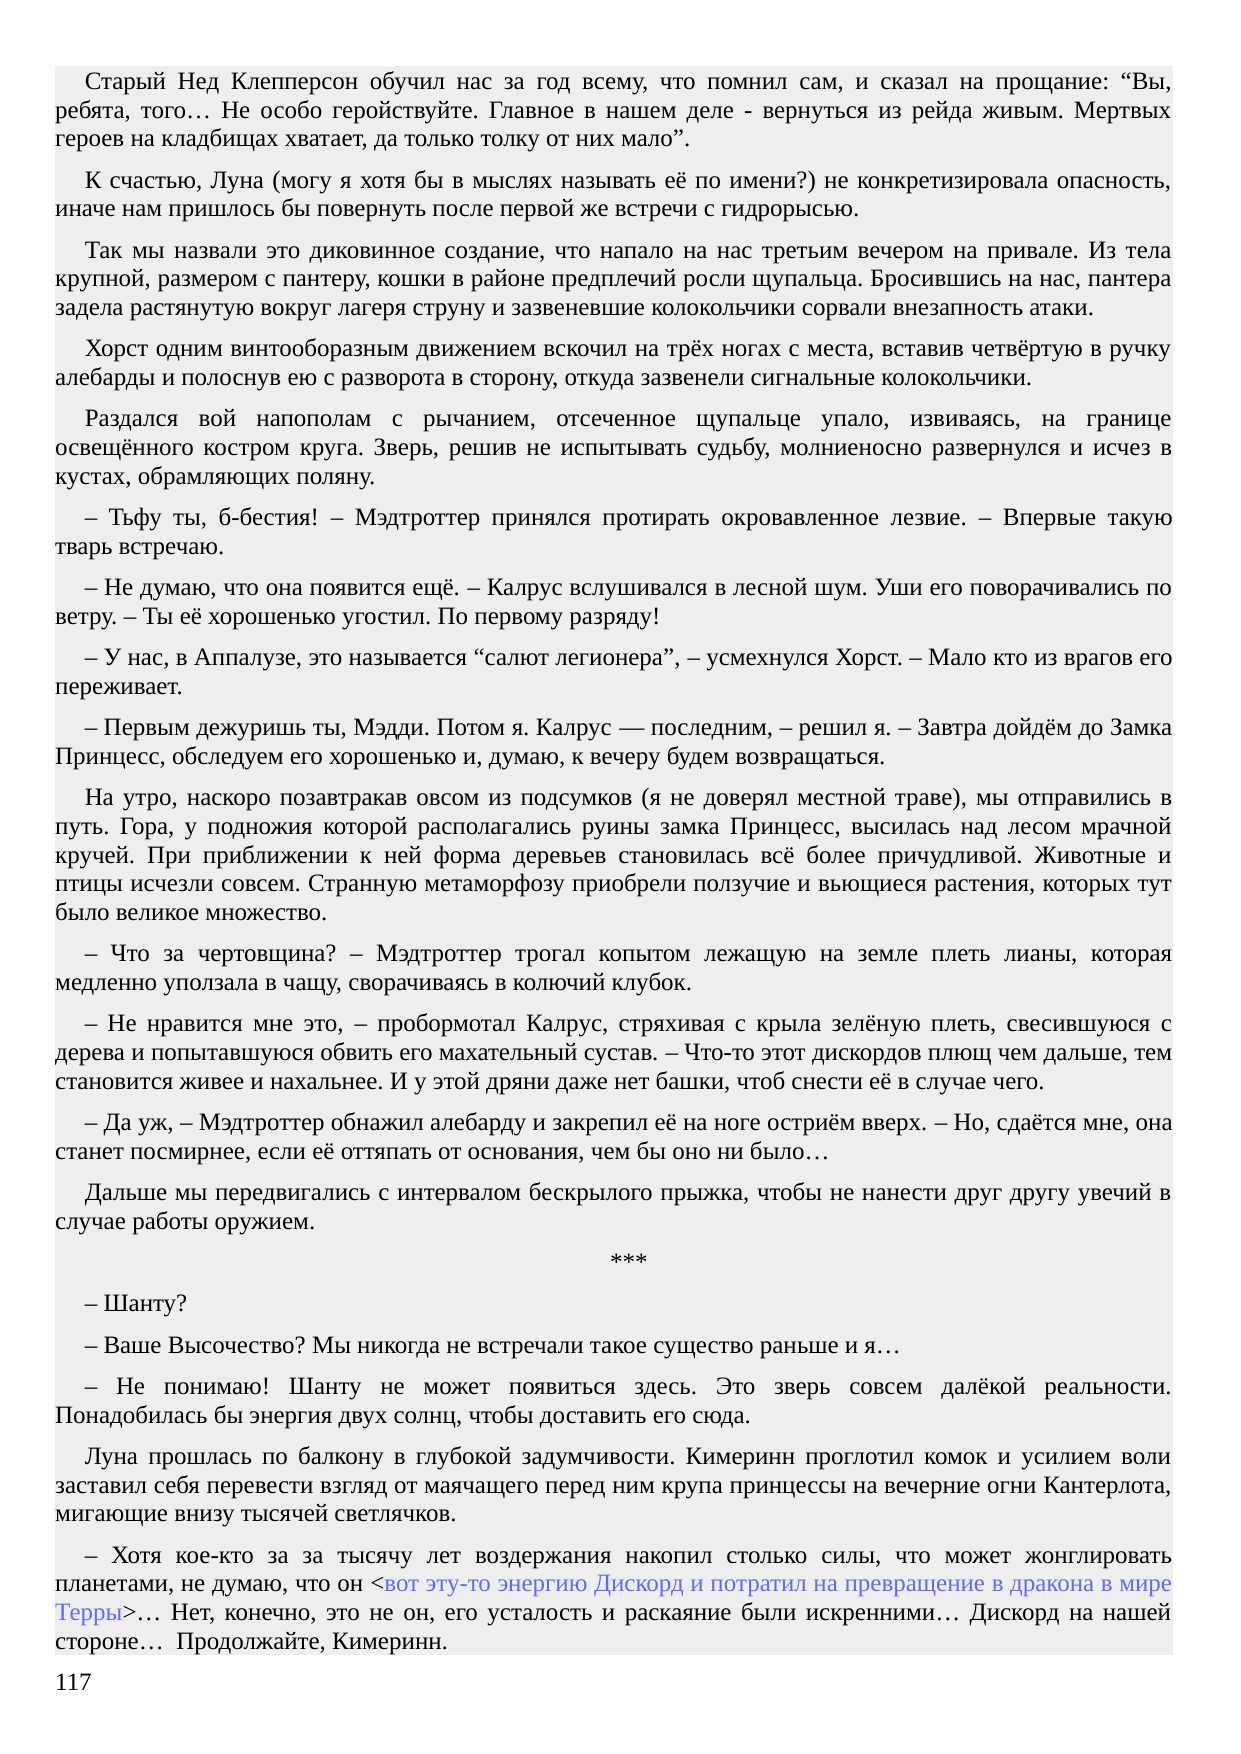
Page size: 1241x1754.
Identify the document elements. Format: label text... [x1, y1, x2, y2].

text Так мы назвали это диковинное создание, что напало на нас третьим вечером на привале. Из тела крупной, размером с пантеру, кошки в районе предплечий росли щупальца. Бросившись на нас, пантера задела растянутую вокруг лагеря струну и зазвеневшие колокольчики сорвали внезапность атаки. [55, 235, 1173, 321]
text – Ваше Высочество? Мы никогда не встречали такое существо раньше и я… [55, 1330, 1173, 1358]
text – Да уж, – Мэдтроттер обнажил алебарду и закрепил её на ноге остриём вверх. – Но, сдаётся мне, она станет посмирнее, если её оттяпать от основания, чем бы оно ни было… [55, 1107, 1173, 1165]
text – Не думаю, что она появится ещё. – Калрус вслушивался в лесной шум. Уши его поворачивались по ветру. – Ты её хорошенько угостил. По первому разряду! [55, 572, 1173, 630]
text Раздался вой напополам с рычанием, отсеченное щупальце упало, извиваясь, на границе освещённого костром круга. Зверь, решив не испытывать судьбу, молниеносно развернулся и исчез в кустах, обрамляющих поляну. [55, 403, 1173, 490]
text – Не понимаю! Шанту не может появиться здесь. Это зверь совсем далёкой реальности. Понадобилась бы энергия двух солнц, чтобы доставить его сюда. [55, 1371, 1173, 1428]
text – Тьфу ты, б-бестия! – Мэдтроттер принялся протирать окровавленное лезвие. – Впервые такую тварь встречаю. [55, 502, 1173, 560]
text – Не нравится мне это, – пробормотал Калрус, стряхивая с крыла зелёную плеть, свесившуюся с дерева и попытавшуюся обвить его махательный сустав. – Что-то этот дискордов плющ чем дальше, тем становится живее и нахальнее. И у этой дряни даже нет башки, чтоб снести её в случае чего. [55, 1008, 1173, 1095]
text Дальше мы передвигались с интервалом бескрылого прыжка, чтобы не нанести друг другу увечий в случае работы оружием. [55, 1177, 1173, 1235]
text – Первым дежуришь ты, Мэдди. Потом я. Калрус — последним, – решил я. – Завтра дойдём до Замка Принцесс, обследуем его хорошенько и, думаю, к вечеру будем возвращаться. [55, 712, 1173, 770]
text – Что за чертовщина? – Мэдтроттер трогал копытом лежащую на земле плеть лианы, которая медленно уползала в чащу, сворачиваясь в колючий клубок. [55, 938, 1173, 996]
text Старый Нед Клепперсон обучил нас за год всему, что помнил сам, и сказал на прощание: “Вы, ребята, того… Не особо геройствуйте. Главное в нашем деле - вернуться из рейда живым. Мертвых героев на кладбищах хватает, да только толку от них мало”. [55, 66, 1173, 152]
text На утро, наскоро позавтракав овсом из подсумков (я не доверял местной траве), мы отправились в путь. Гора, у подножия которой располагались руины замка Принцесс, высилась над лесом мрачной кручей. При приближении к ней форма деревьев становилась всё более причудливой. Животные и птицы исчезли совсем. Странную метаморфозу приобрели ползучие и вьющиеся растения, которых тут было великое множество. [55, 782, 1173, 926]
text – У нас, в Аппалузе, это называется “салют легионера”, – усмехнулся Хорст. – Мало кто из врагов его переживает. [55, 642, 1173, 700]
text – Шанту? [55, 1288, 1173, 1317]
text Луна прошлась по балкону в глубокой задумчивости. Кимеринн проглотил комок и усилием воли заставил себя перевести взгляд от маячащего перед ним крупа принцессы на вечерние огни Кантерлота, мигающие внизу тысячей светлячков. [55, 1441, 1173, 1527]
text Хорст одним винтооборазным движением вскочил на трёх ногах с места, вставив четвёртую в ручку алебарды и полоснув ею с разворота в сторону, откуда зазвенели сигнальные колокольчики. [55, 333, 1173, 391]
text К счастью, Луна (могу я хотя бы в мыслях называть её по имени?) не конкретизировала опасность, иначе нам пришлось бы повернуть после первой же встречи с гидрорысью. [55, 165, 1173, 222]
text – Хотя кое-кто за за тысячу лет воздержания накопил столько силы, что может жонглировать планетами, не думаю, что он <вот эту-то энергию Дискорд и потратил на превращение в дракона в мире Терры>… Нет, конечно, это не он, его усталость и раскаяние были искренними… Дискорд на нашей стороне… Продолжайте, Кимеринн. [55, 1540, 1173, 1655]
text *** [55, 1247, 1173, 1276]
